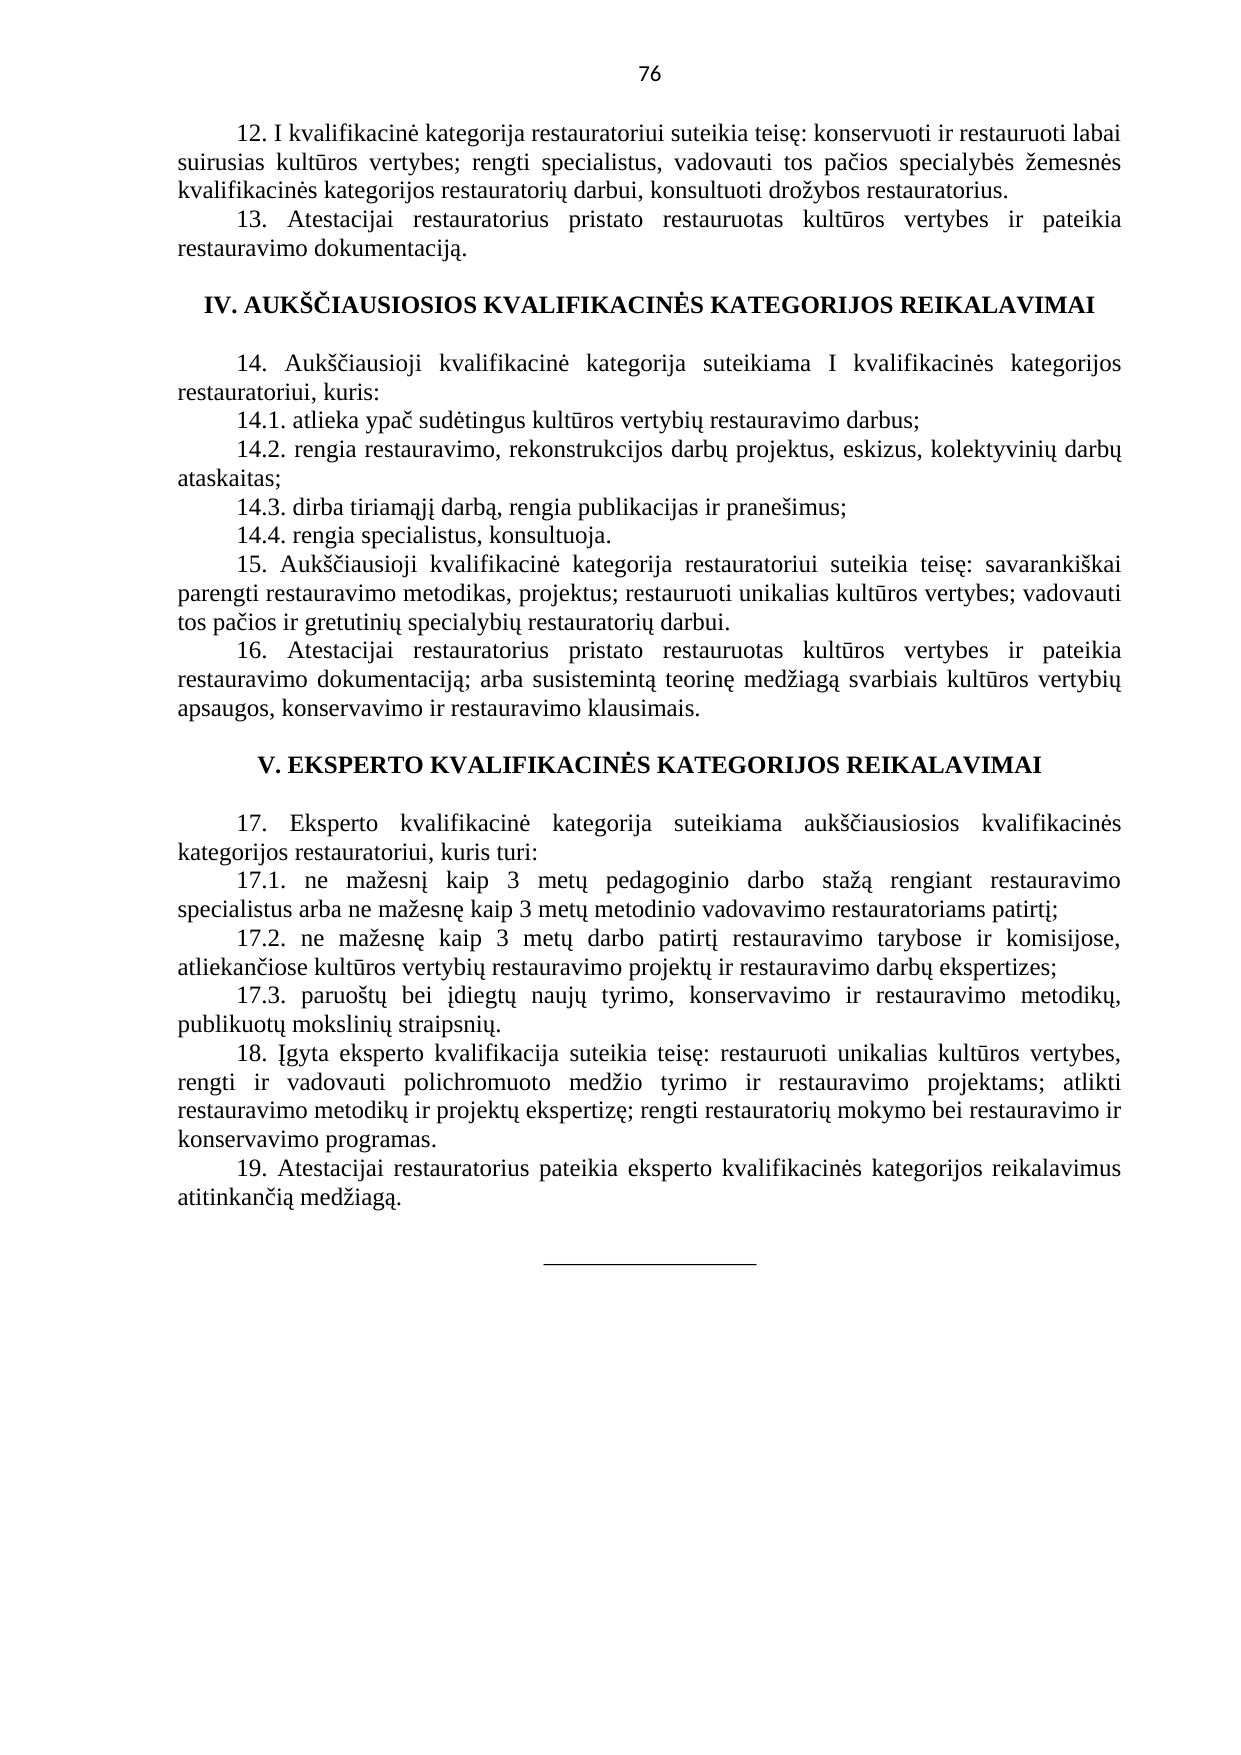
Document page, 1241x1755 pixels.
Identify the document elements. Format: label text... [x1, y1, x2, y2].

text _________________ [177, 1239, 1122, 1268]
text 17.2. ne mažesnę kaip 3 metų darbo patirtį restauravimo tarybose ir komisijose, atliekančiose kultūros vertybių restauravimo projektų ir restauravimo darbų ekspertizes; [177, 923, 1122, 981]
text V. EKSPERTO KVALIFIKACINĖS KATEGORIJOS REIKALAVIMAI [177, 751, 1122, 779]
text 13. Atestacijai restauratorius pristato restauruotas kultūros vertybes ir pateikia restauravimo dokumentaciją. [177, 204, 1122, 262]
text 19. Atestacijai restauratorius pateikia eksperto kvalifikacinės kategorijos reikalavimus atitinkančią medžiagą. [177, 1153, 1122, 1211]
text 17. Eksperto kvalifikacinė kategorija suteikiama aukščiausiosios kvalifikacinės kategorijos restauratoriui, kuris turi: [177, 808, 1122, 866]
text 14.2. rengia restauravimo, rekonstrukcijos darbų projektus, eskizus, kolektyvinių darbų ataskaitas; [177, 434, 1122, 492]
text 14. Aukščiausioji kvalifikacinė kategorija suteikiama I kvalifikacinės kategorijos restauratoriui, kuris: [177, 348, 1122, 406]
text 14.1. atlieka ypač sudėtingus kultūros vertybių restauravimo darbus; [177, 406, 1122, 434]
text 17.3. paruoštų bei įdiegtų naujų tyrimo, konservavimo ir restauravimo metodikų, publikuotų mokslinių straipsnių. [177, 981, 1122, 1038]
text 12. I kvalifikacinė kategorija restauratoriui suteikia teisę: konservuoti ir restauruoti labai suirusias kultūros vertybes; rengti specialistus, vadovauti tos pačios specialybės žemesnės kvalifikacinės kategorijos restauratorių darbui, konsultuoti drožybos restauratorius. [177, 118, 1122, 204]
text 17.1. ne mažesnį kaip 3 metų pedagoginio darbo stažą rengiant restauravimo specialistus arba ne mažesnę kaip 3 metų metodinio vadovavimo restauratoriams patirtį; [177, 866, 1122, 923]
text 16. Atestacijai restauratorius pristato restauruotas kultūros vertybes ir pateikia restauravimo dokumentaciją; arba susistemintą teorinę medžiagą svarbiais kultūros vertybių apsaugos, konservavimo ir restauravimo klausimais. [177, 636, 1122, 722]
text IV. AUKŠČIAUSIOSIOS KVALIFIKACINĖS KATEGORIJOS REIKALAVIMAI [177, 291, 1122, 319]
text 14.3. dirba tiriamąjį darbą, rengia publikacijas ir pranešimus; [177, 492, 1122, 521]
text 14.4. rengia specialistus, konsultuoja. [177, 521, 1122, 549]
text 18. Įgyta eksperto kvalifikacija suteikia teisę: restauruoti unikalias kultūros vertybes, rengti ir vadovauti polichromuoto medžio tyrimo ir restauravimo projektams; atlikti restauravimo metodikų ir projektų ekspertizę; rengti restauratorių mokymo bei restauravimo ir konservavimo programas. [177, 1038, 1122, 1153]
text 15. Aukščiausioji kvalifikacinė kategorija restauratoriui suteikia teisę: savarankiškai parengti restauravimo metodikas, projektus; restauruoti unikalias kultūros vertybes; vadovauti tos pačios ir gretutinių specialybių restauratorių darbui. [177, 549, 1122, 636]
